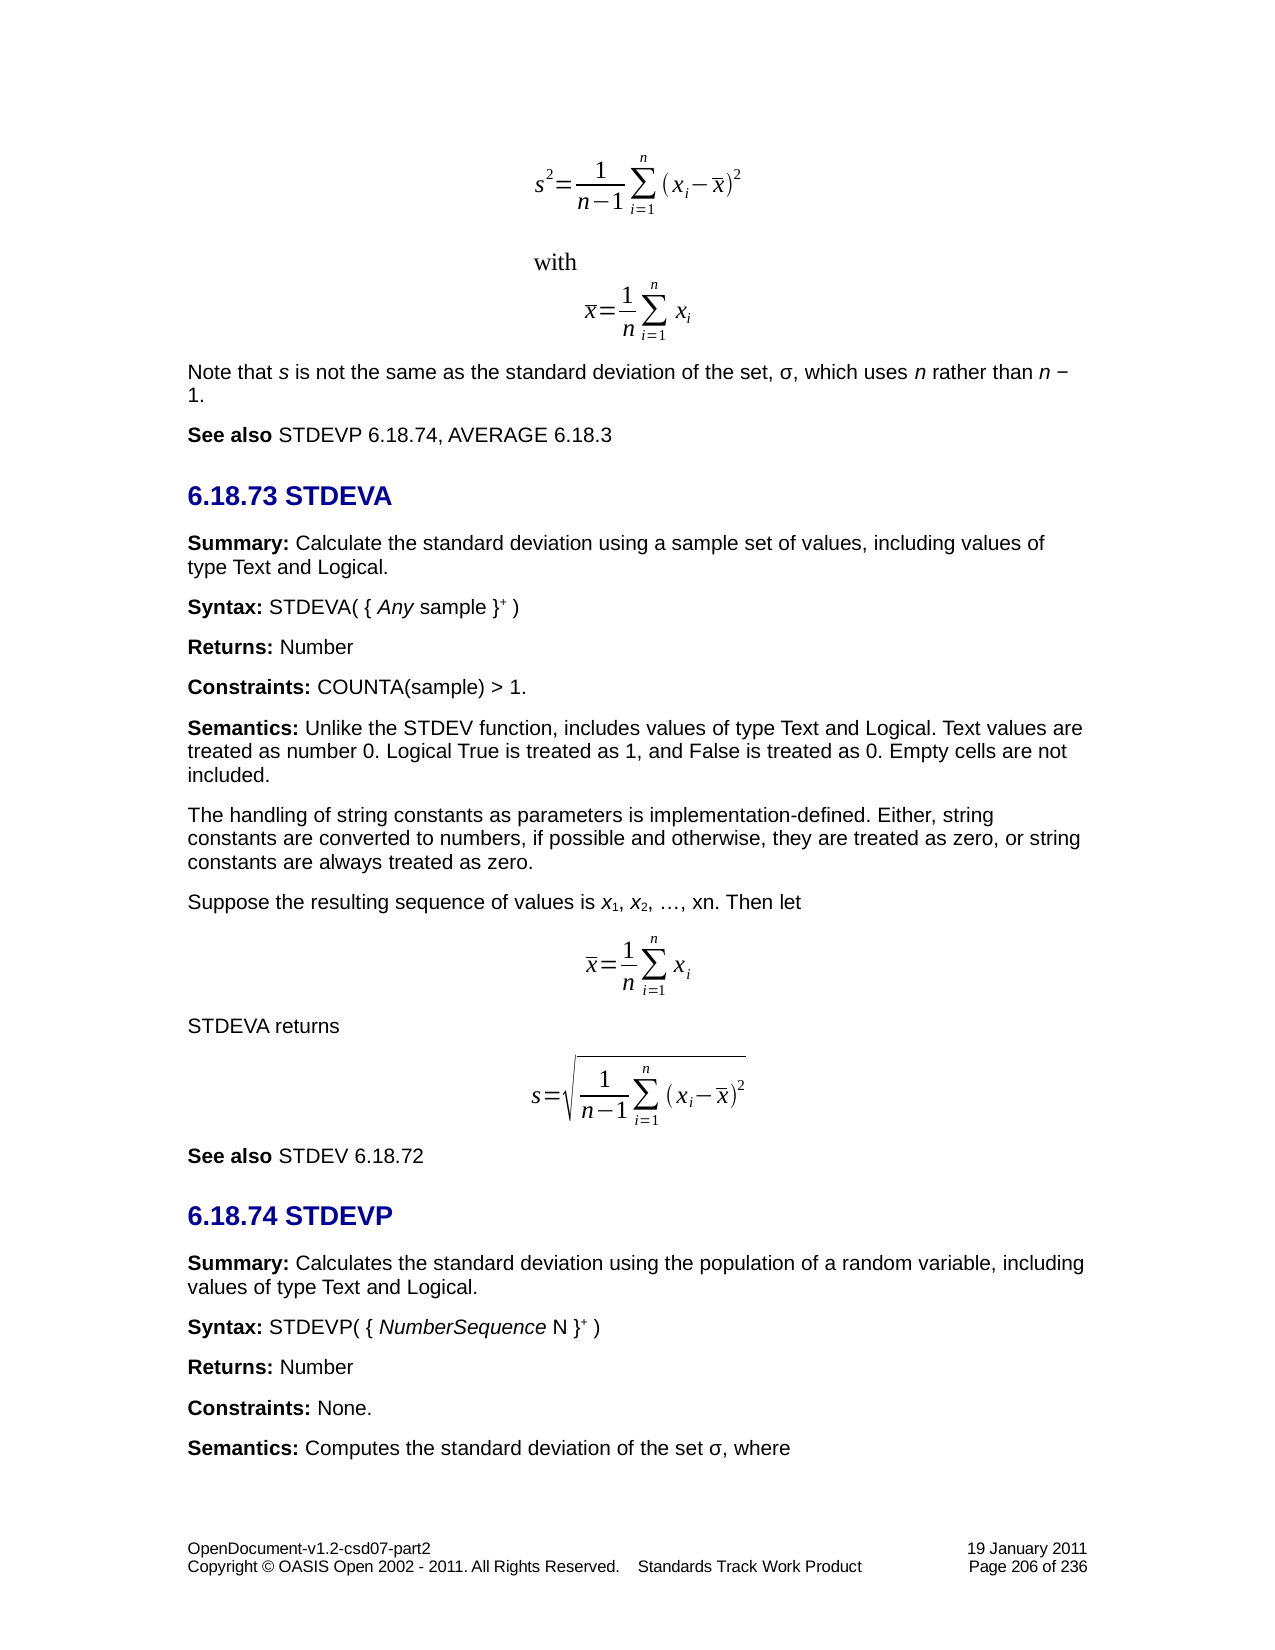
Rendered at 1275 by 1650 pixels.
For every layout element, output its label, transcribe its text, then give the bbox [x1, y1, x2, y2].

subtitle STDEVA [187, 481, 1088, 511]
subtitle STDEVP [187, 1201, 1088, 1231]
text Constraints: None. [187, 1396, 1088, 1419]
text STDEVA returns [187, 1014, 1088, 1038]
text See also STDEV 6.18.72 [187, 1144, 1088, 1168]
text Note that s is not the same as the standard deviation of the set, σ, which uses n rather than n − 1. [187, 360, 1088, 407]
text Syntax: STDEVA( { Any sample }+ ) [187, 595, 1088, 619]
text Semantics: Unlike the STDEV function, includes values of type Text and Logical. Text values are treated as number 0. Logical True is treated as 1, and False is treated as 0. Empty cells are not included. [187, 716, 1088, 787]
text Suppose the resulting sequence of values is x1, x2, …, xn. Then let [187, 891, 1088, 914]
text Semantics: Computes the standard deviation of the set σ, where [187, 1436, 1088, 1460]
text See also STDEVP 6.18.74, AVERAGE 6.18.3 [187, 424, 1088, 447]
text Syntax: STDEVP( { NumberSequence N }+ ) [187, 1316, 1088, 1339]
text Constraints: COUNTA(sample) > 1. [187, 676, 1088, 699]
text The handling of string constants as parameters is implementation-defined. Either, string constants are converted to numbers, if possible and otherwise, they are treated as zero, or string constants are always treated as zero. [187, 803, 1088, 874]
text Returns: Number [187, 636, 1088, 659]
text Summary: Calculate the standard deviation using a sample set of values, including values of type Text and Logical. [187, 532, 1088, 579]
text Returns: Number [187, 1356, 1088, 1379]
text Summary: Calculates the standard deviation using the population of a random variable, including values of type Text and Logical. [187, 1252, 1088, 1299]
